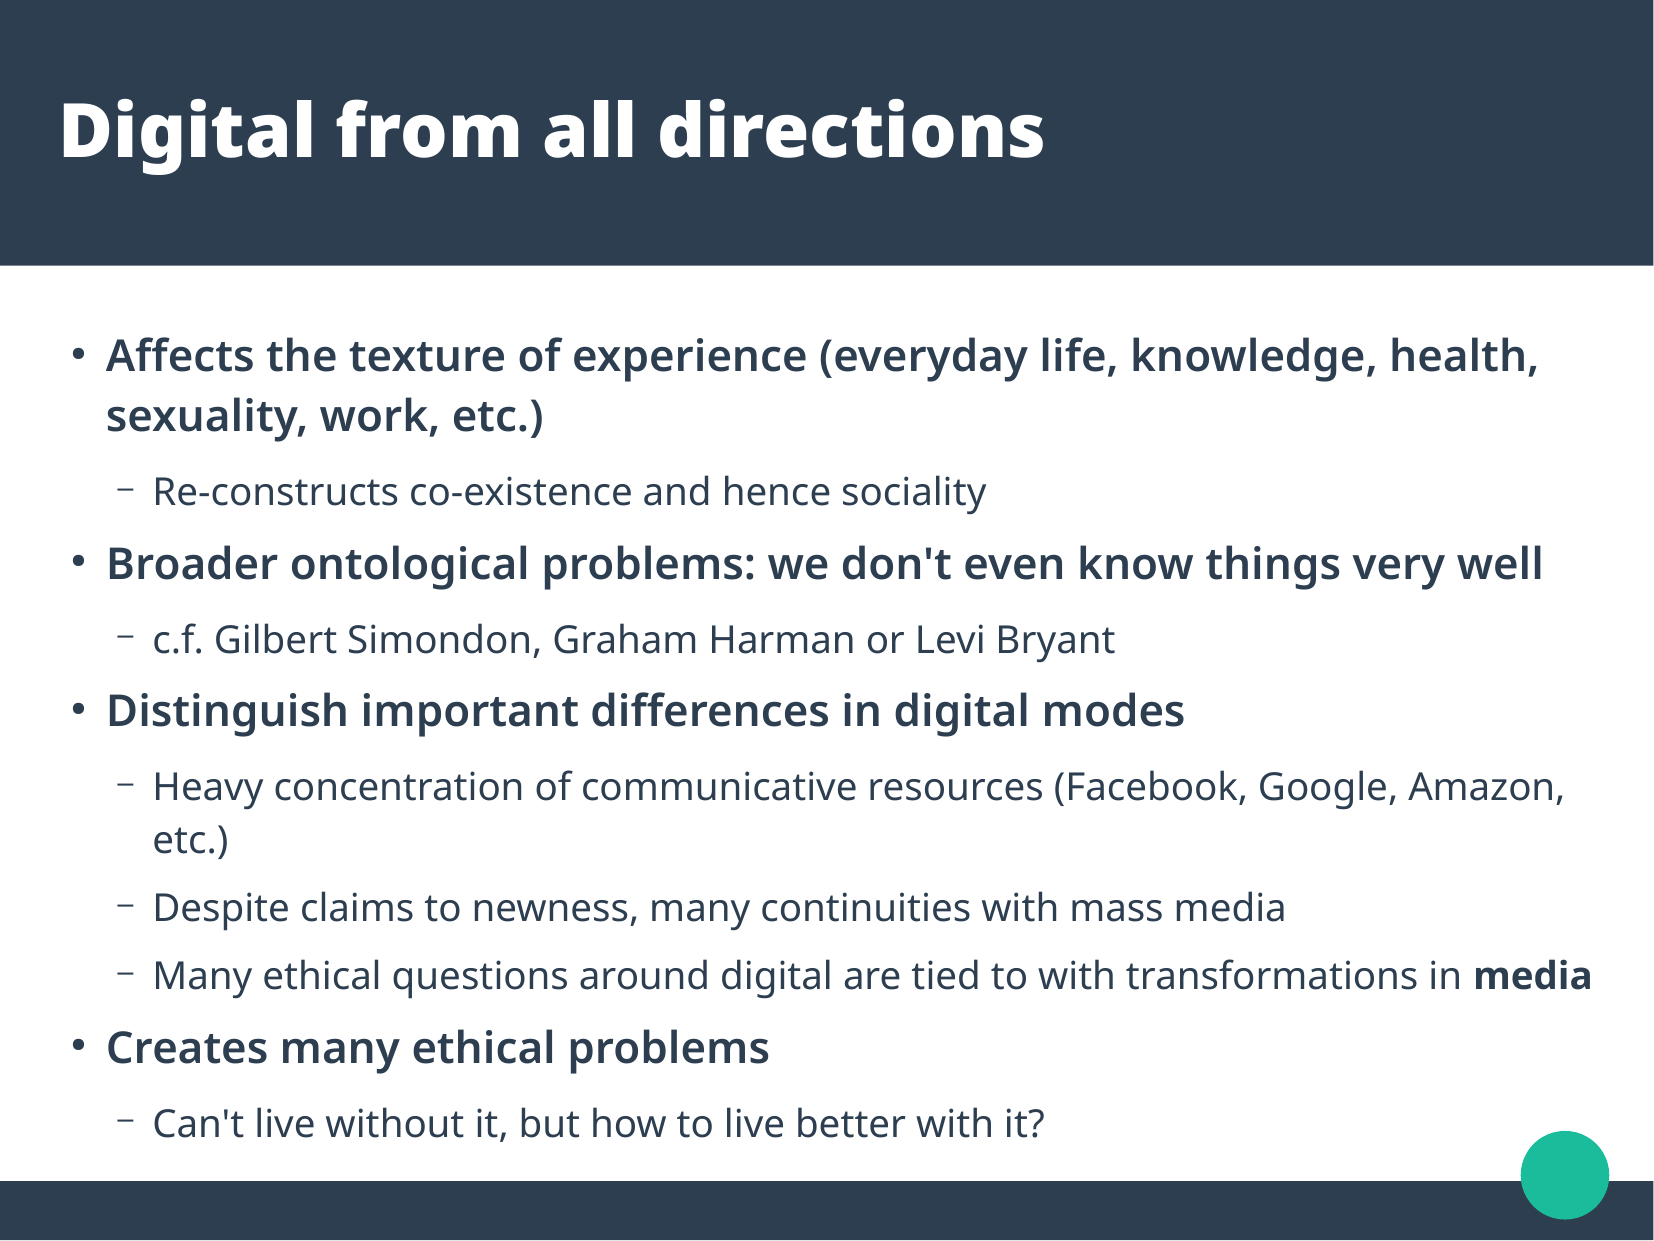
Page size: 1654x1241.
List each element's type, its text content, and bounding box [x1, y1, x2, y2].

list Affects the texture of experience (everyday life, knowledge, health, sexuality, work, etc.) Re-constructs co-existence and hence sociality Broader ontological problems: we don't even know things very well c.f. Gilbert Simondon, Graham Harman or Levi Bryant Distinguish important differences in digital modes Heavy concentration of communicative resources (Facebook, Google, Amazon, etc.) Despite claims to newness, many continuities with mass media Many ethical questions around digital are tied to with transformations in media Creates many ethical problems Can't live without it, but how to live better with it? [59, 324, 1595, 1152]
title Digital from all directions [59, 49, 1595, 207]
